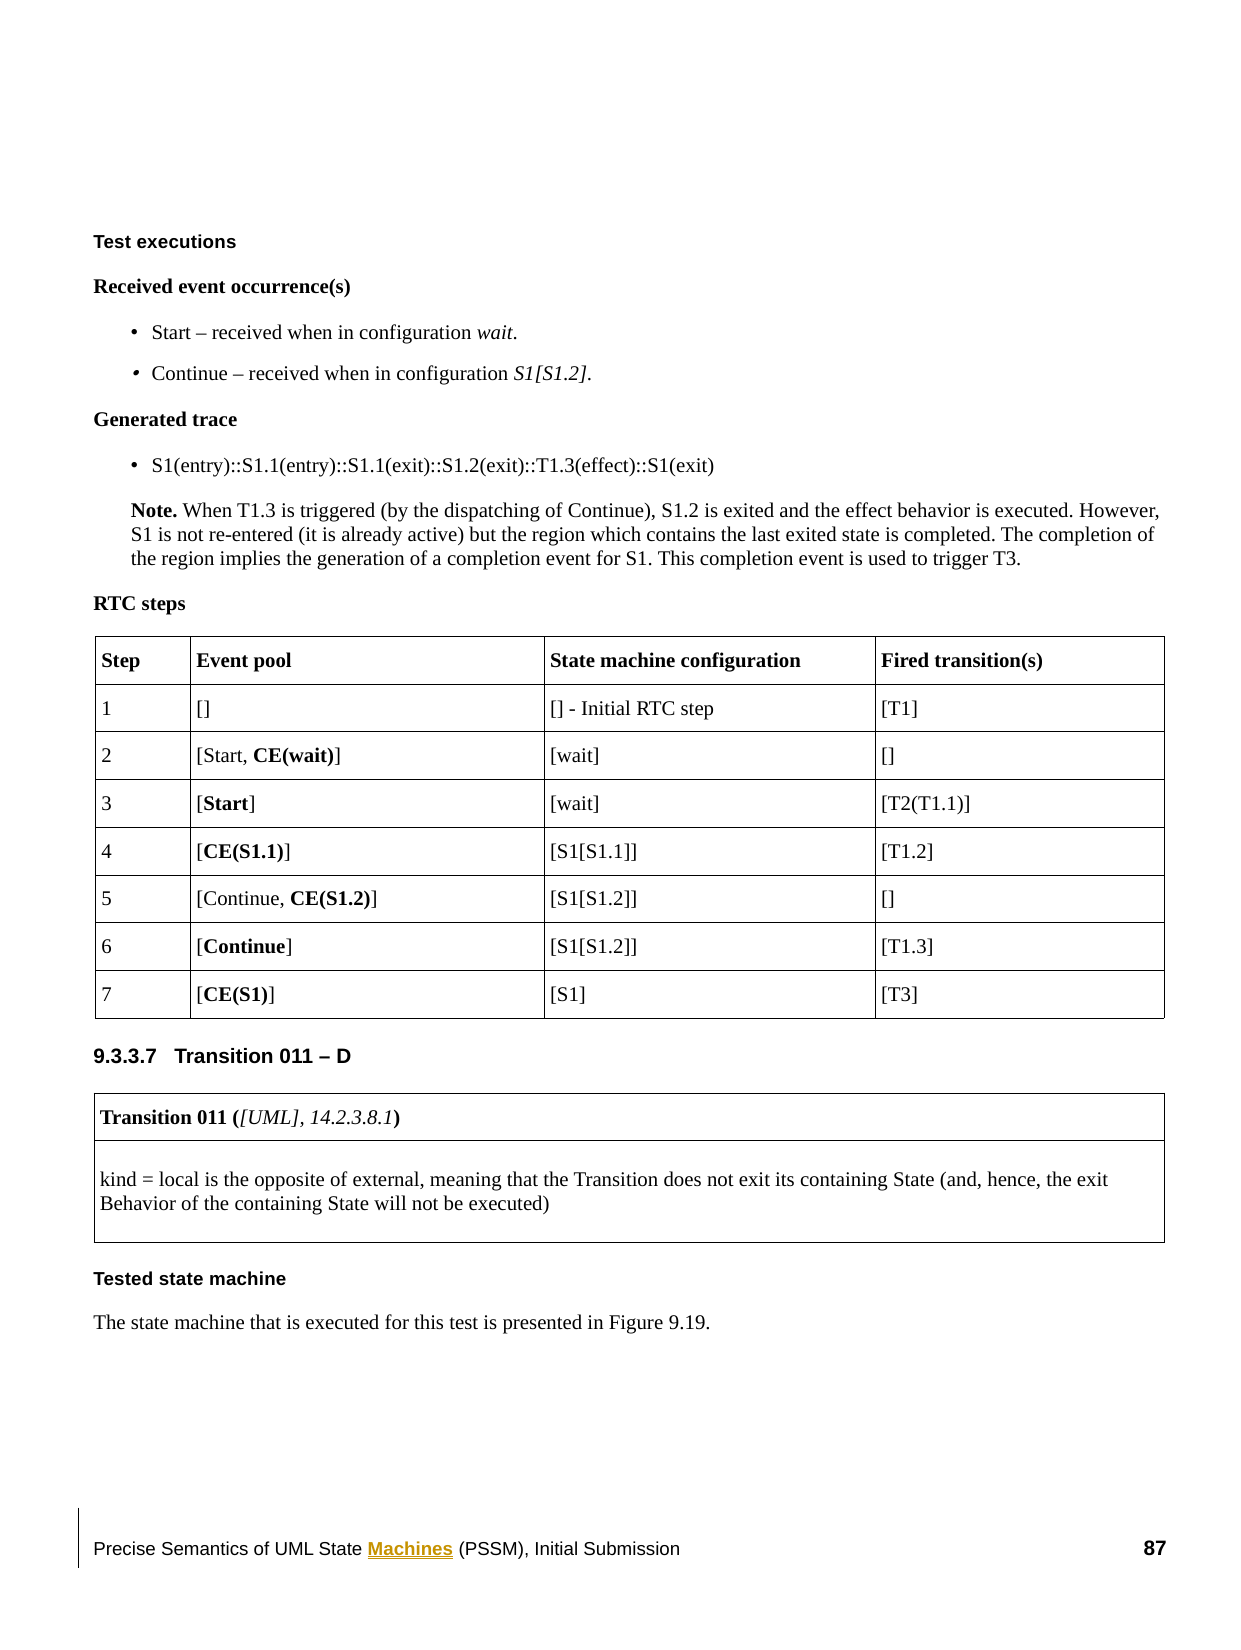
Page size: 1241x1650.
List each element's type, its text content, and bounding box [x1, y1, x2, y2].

table_cell [T1.2] [876, 828, 1164, 874]
table_cell 2 [96, 732, 190, 779]
table_cell kind = local is the opposite of external, meaning that the Transition does not exit its containing State (and, hence, the exit Behavior of the containing State will not be executed) [95, 1141, 1164, 1242]
table_cell [Start] [191, 780, 544, 827]
table_cell 1 [96, 685, 190, 731]
table_cell [CE(S1.1)] [191, 828, 544, 874]
table_cell 3 [96, 780, 190, 827]
list Continue – received when in configuration S1[S1.2]. [131, 360, 1164, 385]
table_cell 5 [96, 876, 190, 922]
subtitle Test executions [93, 231, 1164, 253]
subtitle Tested state machine [93, 1267, 1164, 1289]
table_cell [T1] [876, 685, 1164, 731]
table_cell 4 [96, 828, 190, 874]
table_cell [T1.3] [876, 923, 1164, 970]
table_cell [] - Initial RTC step [545, 685, 875, 731]
table_cell [S1] [545, 971, 875, 1018]
table_cell [T2(T1.1)] [876, 780, 1164, 827]
table_cell 6 [96, 923, 190, 970]
table_header Step [96, 637, 190, 684]
table_cell [CE(S1)] [191, 971, 544, 1018]
table_cell [S1[S1.1]] [545, 828, 875, 874]
table_cell [Start, CE(wait)] [191, 732, 544, 779]
table_header State machine configuration [545, 637, 875, 684]
text Generated trace [93, 406, 1164, 431]
table_cell 7 [96, 971, 190, 1018]
table_cell [S1[S1.2]] [545, 923, 875, 970]
text Note. When T1.3 is triggered (by the dispatching of Continue), S1.2 is exited and the effect behavior is executed. However, S1 is not re-entered (it is already active) but the region which contains the last exited state is completed. The completion of the region implies the generation of a completion event for S1. This completion event is used to trigger T3. [131, 498, 1164, 570]
table_header Event pool [191, 637, 544, 684]
table_cell [Continue] [191, 923, 544, 970]
text RTC steps [93, 591, 1164, 615]
list Start – received when in configuration wait. [131, 319, 1164, 344]
table_cell [Continue, CE(S1.2)] [191, 876, 544, 922]
table_cell [wait] [545, 732, 875, 779]
table_cell [S1[S1.2]] [545, 876, 875, 922]
table_cell [wait] [545, 780, 875, 827]
table_cell [] [191, 685, 544, 731]
table_header Fired transition(s) [876, 637, 1164, 684]
list S1(entry)::S1.1(entry)::S1.1(exit)::S1.2(exit)::T1.3(effect)::S1(exit) [131, 452, 1164, 477]
table_cell [] [876, 876, 1164, 922]
subtitle Transition 011 – D [93, 1043, 1164, 1068]
table_header Transition 011 ([UML], 14.2.3.8.1) [95, 1094, 1164, 1140]
text The state machine that is executed for this test is presented in Figure 9.19. [93, 1310, 1164, 1334]
table_cell [] [876, 732, 1164, 779]
text Received event occurrence(s) [93, 274, 1164, 298]
table_cell [T3] [876, 971, 1164, 1018]
